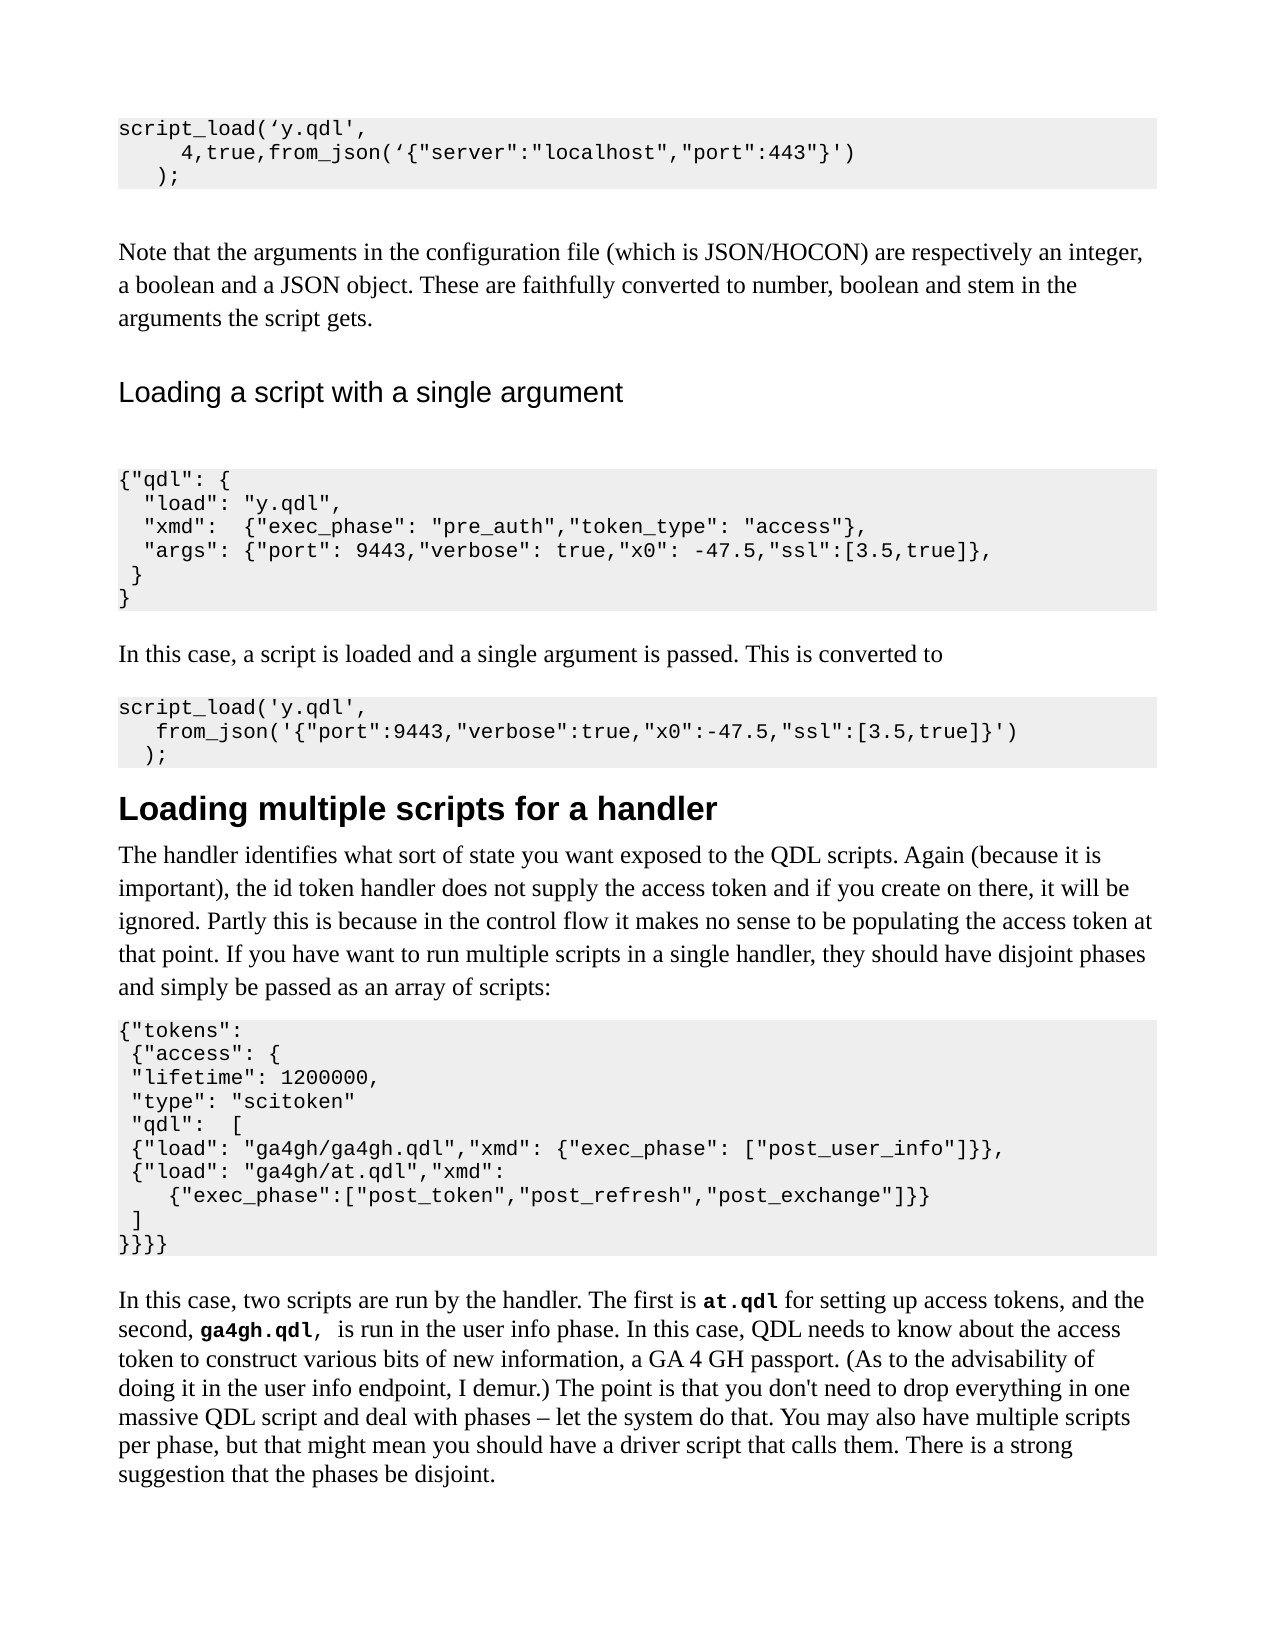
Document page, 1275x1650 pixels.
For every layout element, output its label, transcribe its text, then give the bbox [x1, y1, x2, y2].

text "load": "y.qdl", [118, 493, 1157, 516]
subtitle Loading multiple scripts for a handler [118, 789, 1157, 827]
text {"exec_phase":["post_token","post_refresh","post_exchange"]}} ] }}}} [118, 1185, 1157, 1256]
text Note that the arguments in the configuration file (which is JSON/HOCON) are respectively an integer, a boolean and a JSON object. These are faithfully converted to number, boolean and stem in the arguments the script gets. [118, 237, 1157, 331]
text In this case, a script is loaded and a single argument is passed. This is converted to [118, 639, 1157, 668]
text The handler identifies what sort of state you want exposed to the QDL scripts. Again (because it is important), the id token handler does not supply the access token and if you create on there, it will be ignored. Partly this is because in the control flow it makes no sense to be populating the access token at that point. If you have want to run multiple scripts in a single handler, they should have disjoint phases and simply be passed as an array of scripts: [118, 840, 1157, 1001]
text from_json('{"port":9443,"verbose":true,"x0":-47.5,"ssl":[3.5,true]}') [118, 721, 1157, 744]
text "args": {"port": 9443,"verbose": true,"x0": -47.5,"ssl":[3.5,true]}, [118, 540, 1157, 563]
text 4,true,from_json(‘{"server":"localhost","port":443"}') [118, 142, 1157, 165]
text {"tokens": {"access": { "lifetime": 1200000, "type": "scitoken" "qdl": [ {"load": "ga4gh/ga4gh.qdl","xmd": {"exec_phase": ["post_user_info"]}}, {"load": "ga4gh/at.qdl","xmd": [118, 1020, 1157, 1185]
text In this case, two scripts are run by the handler. The first is at.qdl for setting up access tokens, and the second, ga4gh.qdl, is run in the user info phase. In this case, QDL needs to know about the access token to construct various bits of new information, a GA 4 GH passport. (As to the advisability of doing it in the user info endpoint, I demur.) The point is that you don't need to drop everything in one massive QDL script and deal with phases – let the system do that. You may also have multiple scripts per phase, but that might mean you should have a driver script that calls them. There is a strong suggestion that the phases be disjoint. [118, 1285, 1157, 1488]
text } [118, 563, 1157, 587]
text } [118, 587, 1157, 611]
subtitle Loading a script with a single argument [118, 375, 1157, 409]
text script_load(‘y.qdl', [118, 118, 1157, 142]
text ); [118, 744, 1157, 768]
text ); [118, 165, 1157, 189]
text "xmd": {"exec_phase": "pre_auth","token_type": "access"}, [118, 516, 1157, 540]
text {"qdl": { [118, 469, 1157, 493]
text script_load('y.qdl', [118, 697, 1157, 721]
